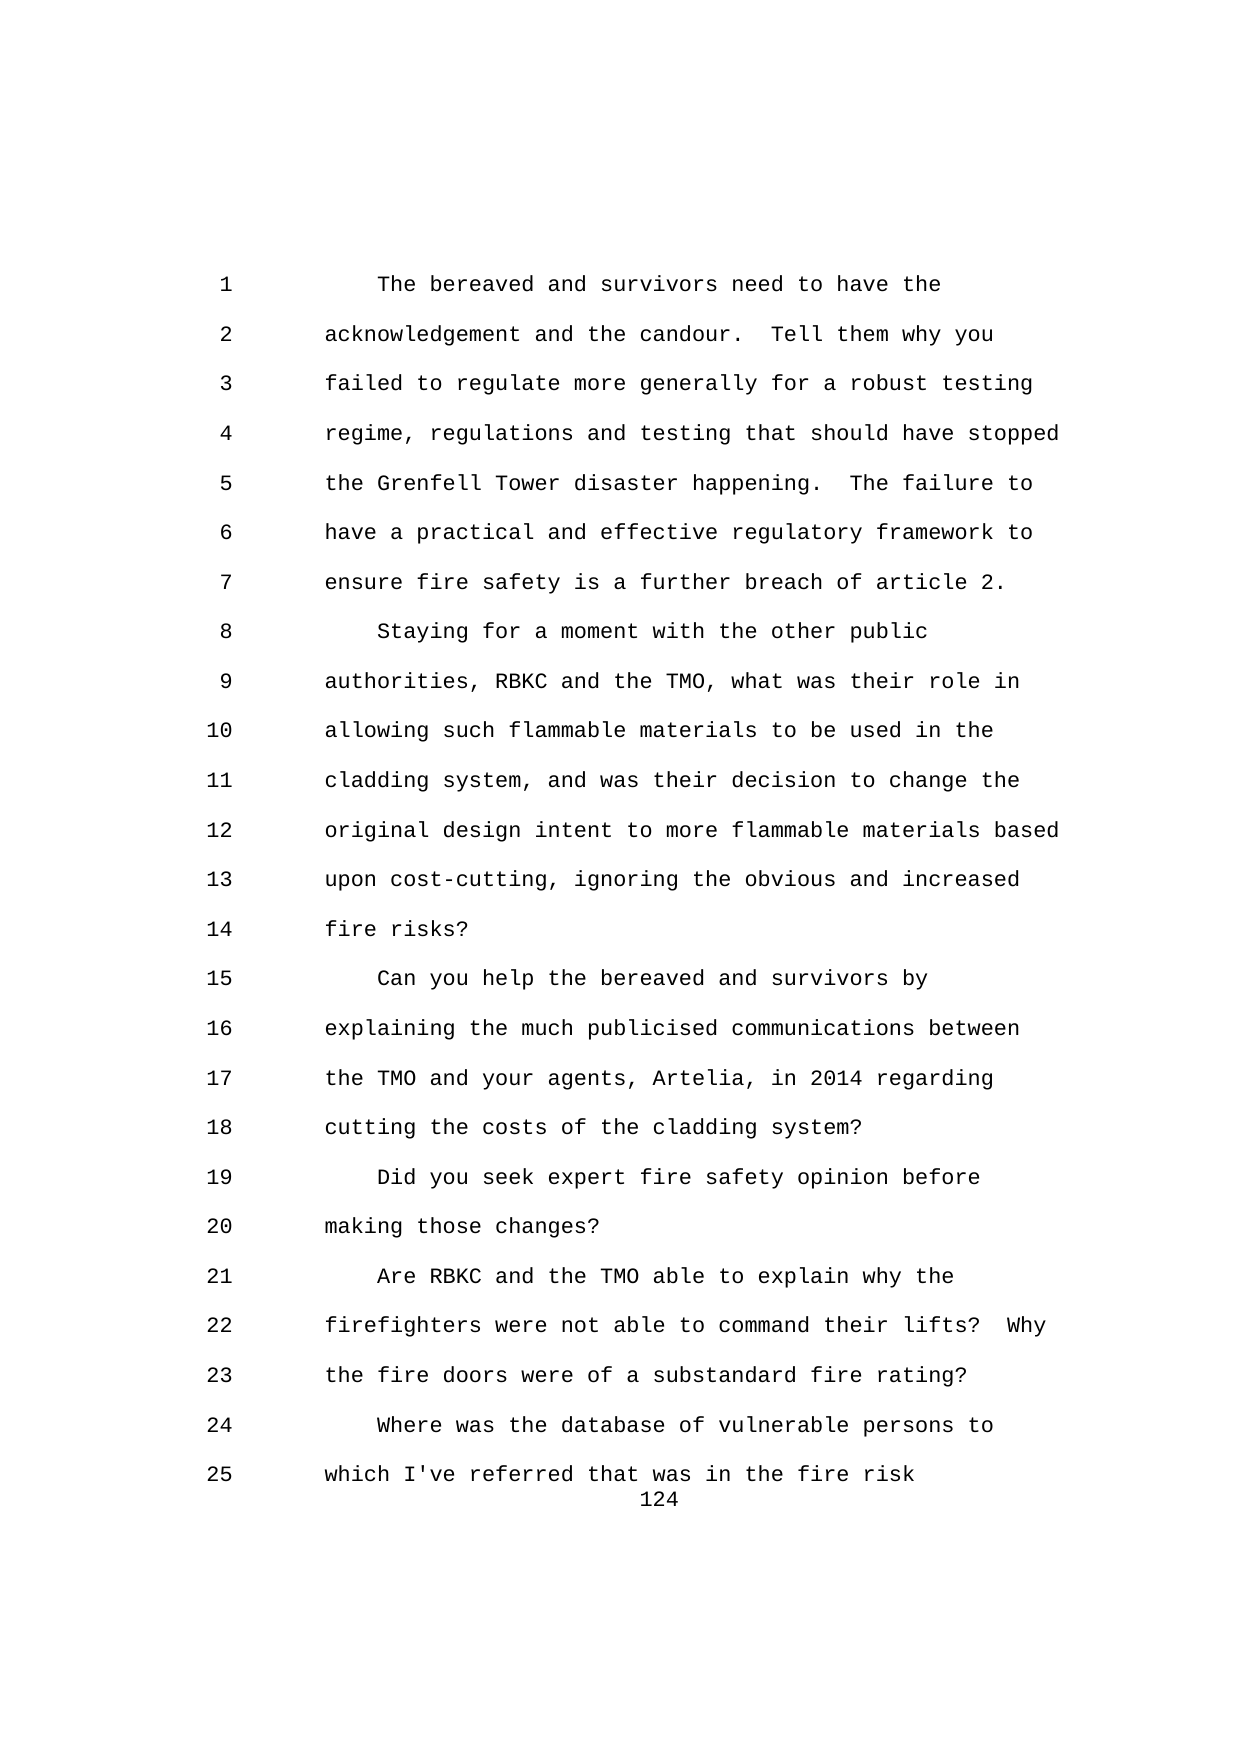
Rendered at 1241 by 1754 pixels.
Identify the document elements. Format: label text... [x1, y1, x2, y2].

text 24 Where was the database of vulnerable persons to [75, 1414, 1165, 1438]
text 14 fire risks? [75, 918, 1165, 943]
text 9 authorities, RBKC and the TMO, what was their role in [75, 670, 1165, 695]
text 1 The bereaved and survivors need to have the [75, 273, 1165, 298]
text 10 allowing such flammable materials to be used in the [75, 719, 1165, 744]
text 21 Are RBKC and the TMO able to explain why the [75, 1265, 1165, 1290]
text 12 original design intent to more flammable materials based [75, 819, 1165, 843]
text 22 firefighters were not able to command their lifts? Why [75, 1314, 1165, 1339]
text 7 ensure fire safety is a further breach of article 2. [75, 571, 1165, 596]
text 4 regime, regulations and testing that should have stopped [75, 422, 1165, 447]
text 11 cladding system, and was their decision to change the [75, 769, 1165, 794]
text 15 Can you help the bereaved and survivors by [75, 967, 1165, 992]
text 19 Did you seek expert fire safety opinion before [75, 1166, 1165, 1191]
text 16 explaining the much publicised communications between [75, 1017, 1165, 1042]
text 3 failed to regulate more generally for a robust testing [75, 372, 1165, 397]
text 2 acknowledgement and the candour. Tell them why you [75, 323, 1165, 348]
text 6 have a practical and effective regulatory framework to [75, 521, 1165, 546]
text 124 [75, 1488, 1165, 1513]
text 25 which I've referred that was in the fire risk [75, 1463, 1165, 1488]
text 8 Staying for a moment with the other public [75, 620, 1165, 645]
text 20 making those changes? [75, 1215, 1165, 1240]
text 23 the fire doors were of a substandard fire rating? [75, 1364, 1165, 1389]
text 18 cutting the costs of the cladding system? [75, 1116, 1165, 1141]
text 5 the Grenfell Tower disaster happening. The failure to [75, 472, 1165, 496]
text 13 upon cost-cutting, ignoring the obvious and increased [75, 868, 1165, 893]
text 17 the TMO and your agents, Artelia, in 2014 regarding [75, 1067, 1165, 1091]
